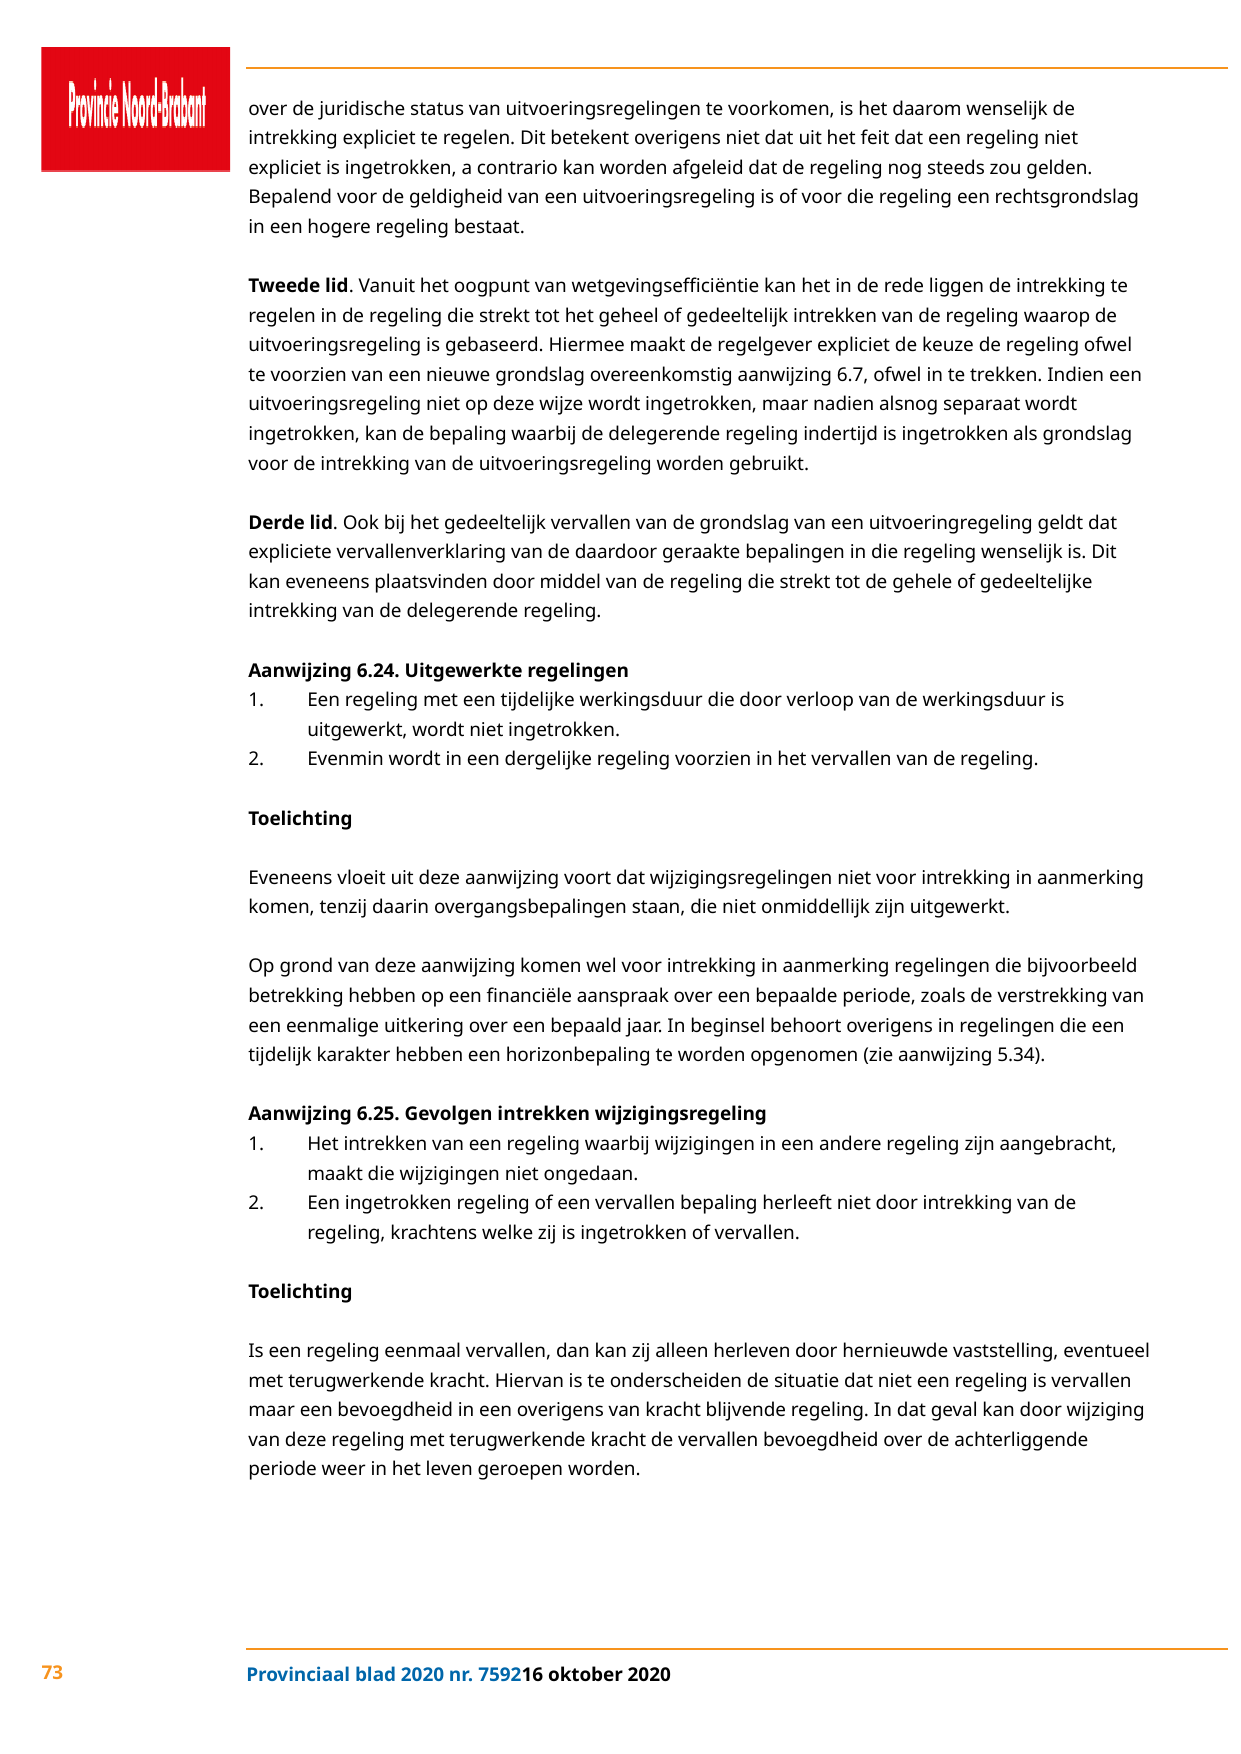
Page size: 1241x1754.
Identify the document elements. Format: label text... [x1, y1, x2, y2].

text Toelichting [248, 805, 1152, 831]
list Het intrekken van een regeling waarbij wijzigingen in een andere regeling zijn aangebracht, maakt die wijzigingen niet ongedaan. [248, 1130, 1152, 1186]
text Eveneens vloeit uit deze aanwijzing voort dat wijzigingsregelingen niet voor intrekking in aanmerking komen, tenzij daarin overgangsbepalingen staan, die niet onmiddellijk zijn uitgewerkt. [248, 864, 1152, 919]
text Tweede lid. Vanuit het oogpunt van wetgevingsefficiëntie kan het in de rede liggen de intrekking te regelen in de regeling die strekt tot het geheel of gedeeltelijk intrekken van de regeling waarop de uitvoeringsregeling is gebaseerd. Hiermee maakt de regelgever expliciet de keuze de regeling ofwel te voorzien van een nieuwe grondslag overeenkomstig aanwijzing 6.7, ofwel in te trekken. Indien een uitvoeringsregeling niet op deze wijze wordt ingetrokken, maar nadien alsnog separaat wordt ingetrokken, kan de bepaling waarbij de delegerende regeling indertijd is ingetrokken als grondslag voor de intrekking van de uitvoeringsregeling worden gebruikt. [248, 272, 1152, 476]
picture [41, 47, 231, 172]
list Een ingetrokken regeling of een vervallen bepaling herleeft niet door intrekking van de regeling, krachtens welke zij is ingetrokken of vervallen. [248, 1189, 1152, 1245]
text Derde lid. Ook bij het gedeeltelijk vervallen van de grondslag van een uitvoeringregeling geldt dat expliciete vervallenverklaring van de daardoor geraakte bepalingen in die regeling wenselijk is. Dit kan eveneens plaatsvinden door middel van de regeling die strekt tot de gehele of gedeeltelijke intrekking van de delegerende regeling. [248, 509, 1152, 623]
text Is een regeling eenmaal vervallen, dan kan zij alleen herleven door hernieuwde vaststelling, eventueel met terugwerkende kracht. Hiervan is te onderscheiden de situatie dat niet een regeling is vervallen maar een bevoegdheid in een overigens van kracht blijvende regeling. In dat geval kan door wijziging van deze regeling met terugwerkende kracht de vervallen bevoegdheid over de achterliggende periode weer in het leven geroepen worden. [248, 1337, 1152, 1481]
text over de juridische status van uitvoeringsregelingen te voorkomen, is het daarom wenselijk de intrekking expliciet te regelen. Dit betekent overigens niet dat uit het feit dat een regeling niet expliciet is ingetrokken, a contrario kan worden afgeleid dat de regeling nog steeds zou gelden. Bepalend voor de geldigheid van een uitvoeringsregeling is of voor die regeling een rechtsgrondslag in een hogere regeling bestaat. [248, 95, 1152, 239]
text Aanwijzing 6.25. Gevolgen intrekken wijzigingsregeling [248, 1101, 1152, 1126]
text Aanwijzing 6.24. Uitgewerkte regelingen [248, 657, 1152, 683]
text Op grond van deze aanwijzing komen wel voor intrekking in aanmerking regelingen die bijvoorbeeld betrekking hebben op een financiële aanspraak over een bepaalde periode, zoals de verstrekking van een eenmalige uitkering over een bepaald jaar. In beginsel behoort overigens in regelingen die een tijdelijk karakter hebben een horizonbepaling te worden opgenomen (zie aanwijzing 5.34). [248, 953, 1152, 1067]
text Toelichting [248, 1278, 1152, 1304]
list Een regeling met een tijdelijke werkingsduur die door verloop van de werkingsduur is uitgewerkt, wordt niet ingetrokken. [248, 686, 1152, 742]
list Evenmin wordt in een dergelijke regeling voorzien in het vervallen van de regeling. [248, 746, 1152, 771]
